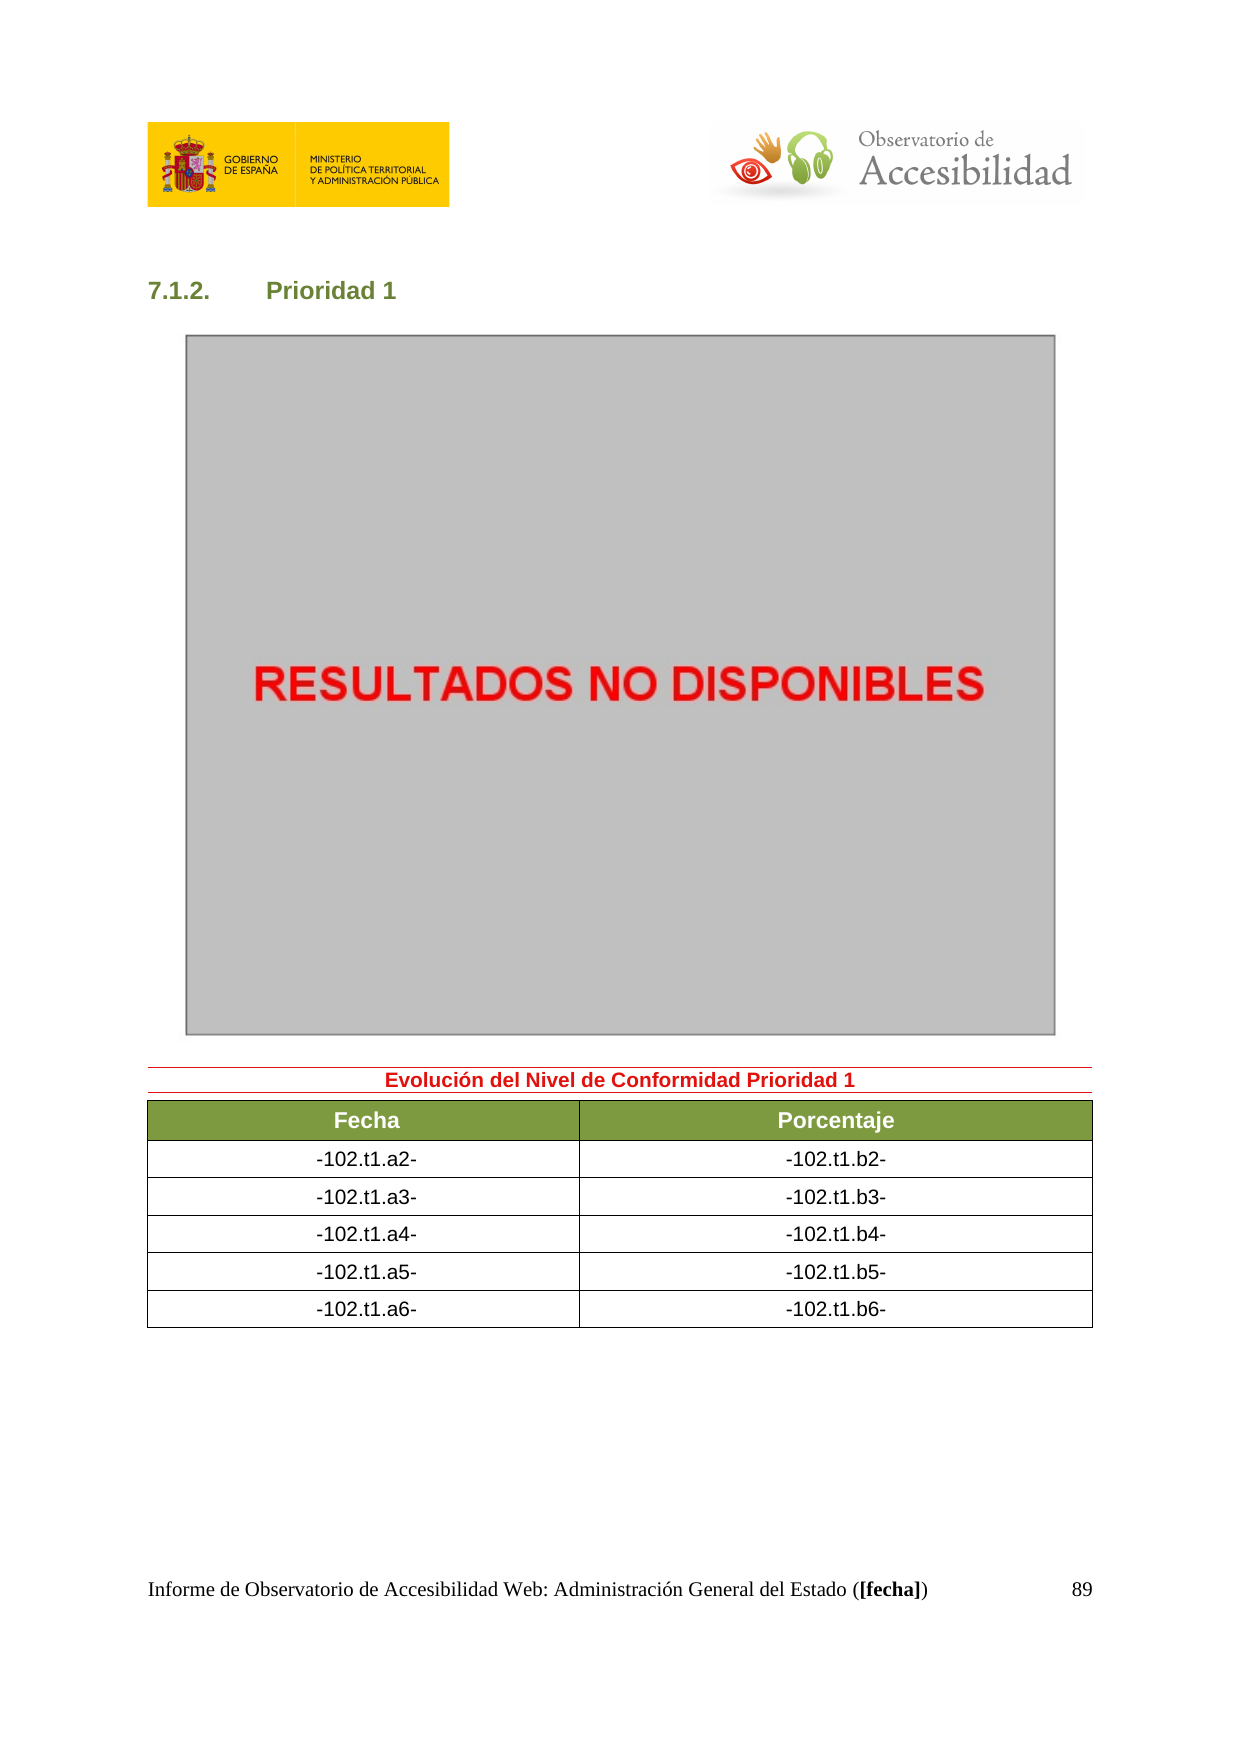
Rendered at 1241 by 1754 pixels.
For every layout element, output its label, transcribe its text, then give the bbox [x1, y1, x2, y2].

table_cell -102.t1.b5- [580, 1253, 1092, 1290]
picture [178, 332, 1062, 1042]
table_cell -102.t1.b3- [580, 1178, 1092, 1215]
list Prioridad 1 [148, 276, 1092, 304]
table_cell -102.t1.b4- [580, 1216, 1092, 1252]
text Evolución del Nivel de Conformidad Prioridad 1 [148, 1068, 1092, 1092]
table_cell -102.t1.a6- [148, 1291, 579, 1327]
table_cell -102.t1.b2- [580, 1141, 1092, 1177]
table_header Fecha [148, 1101, 579, 1140]
table_cell -102.t1.a3- [148, 1178, 579, 1215]
table_cell -102.t1.a2- [148, 1141, 579, 1177]
table_cell -102.t1.a5- [148, 1253, 579, 1290]
table_cell -102.t1.a4- [148, 1216, 579, 1252]
picture [710, 122, 1086, 205]
table_header Porcentaje [580, 1101, 1092, 1140]
picture [147, 122, 450, 207]
table_cell -102.t1.b6- [580, 1291, 1092, 1327]
